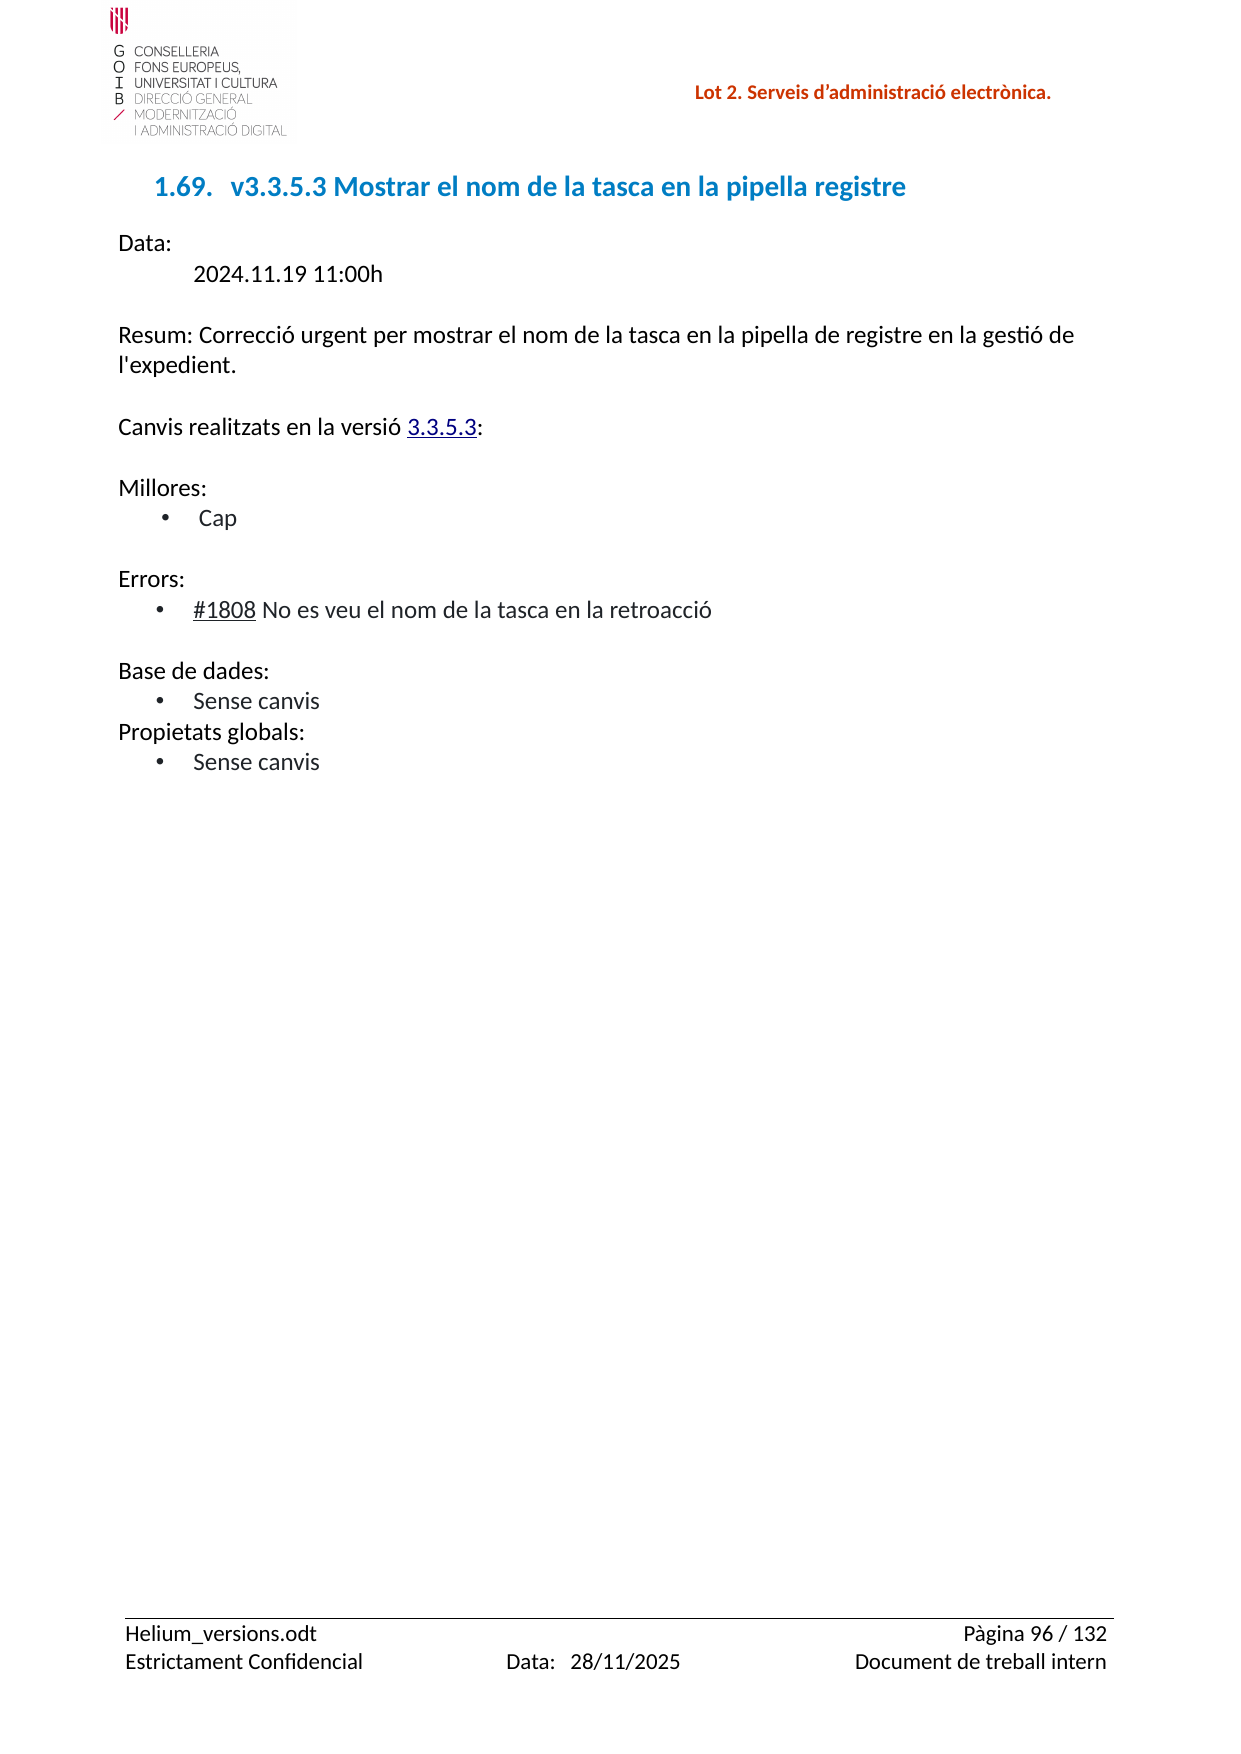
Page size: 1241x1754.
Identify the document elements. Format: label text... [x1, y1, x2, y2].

text Errors: [118, 563, 1122, 594]
text Propietats globals: [118, 716, 1122, 746]
picture [100, 0, 297, 144]
text Millores: [118, 472, 1122, 502]
list Sense canvis [156, 746, 1122, 777]
text Resum: Correcció urgent per mostrar el nom de la tasca en la pipella de registre en la gestió de l'expedient. [118, 319, 1122, 380]
text 2024.11.19 11:00h [118, 258, 1122, 289]
subtitle v3.3.5.3 Mostrar el nom de la tasca en la pipella registre [153, 168, 1122, 204]
list Cap [161, 502, 1122, 533]
text Data: [118, 228, 1122, 258]
text Base de dades: [118, 655, 1122, 685]
text Canvis realitzats en la versió 3.3.5.3: [118, 411, 1122, 441]
list #1808 No es veu el nom de la tasca en la retroacció [156, 594, 1122, 624]
list Sense canvis [156, 685, 1122, 716]
